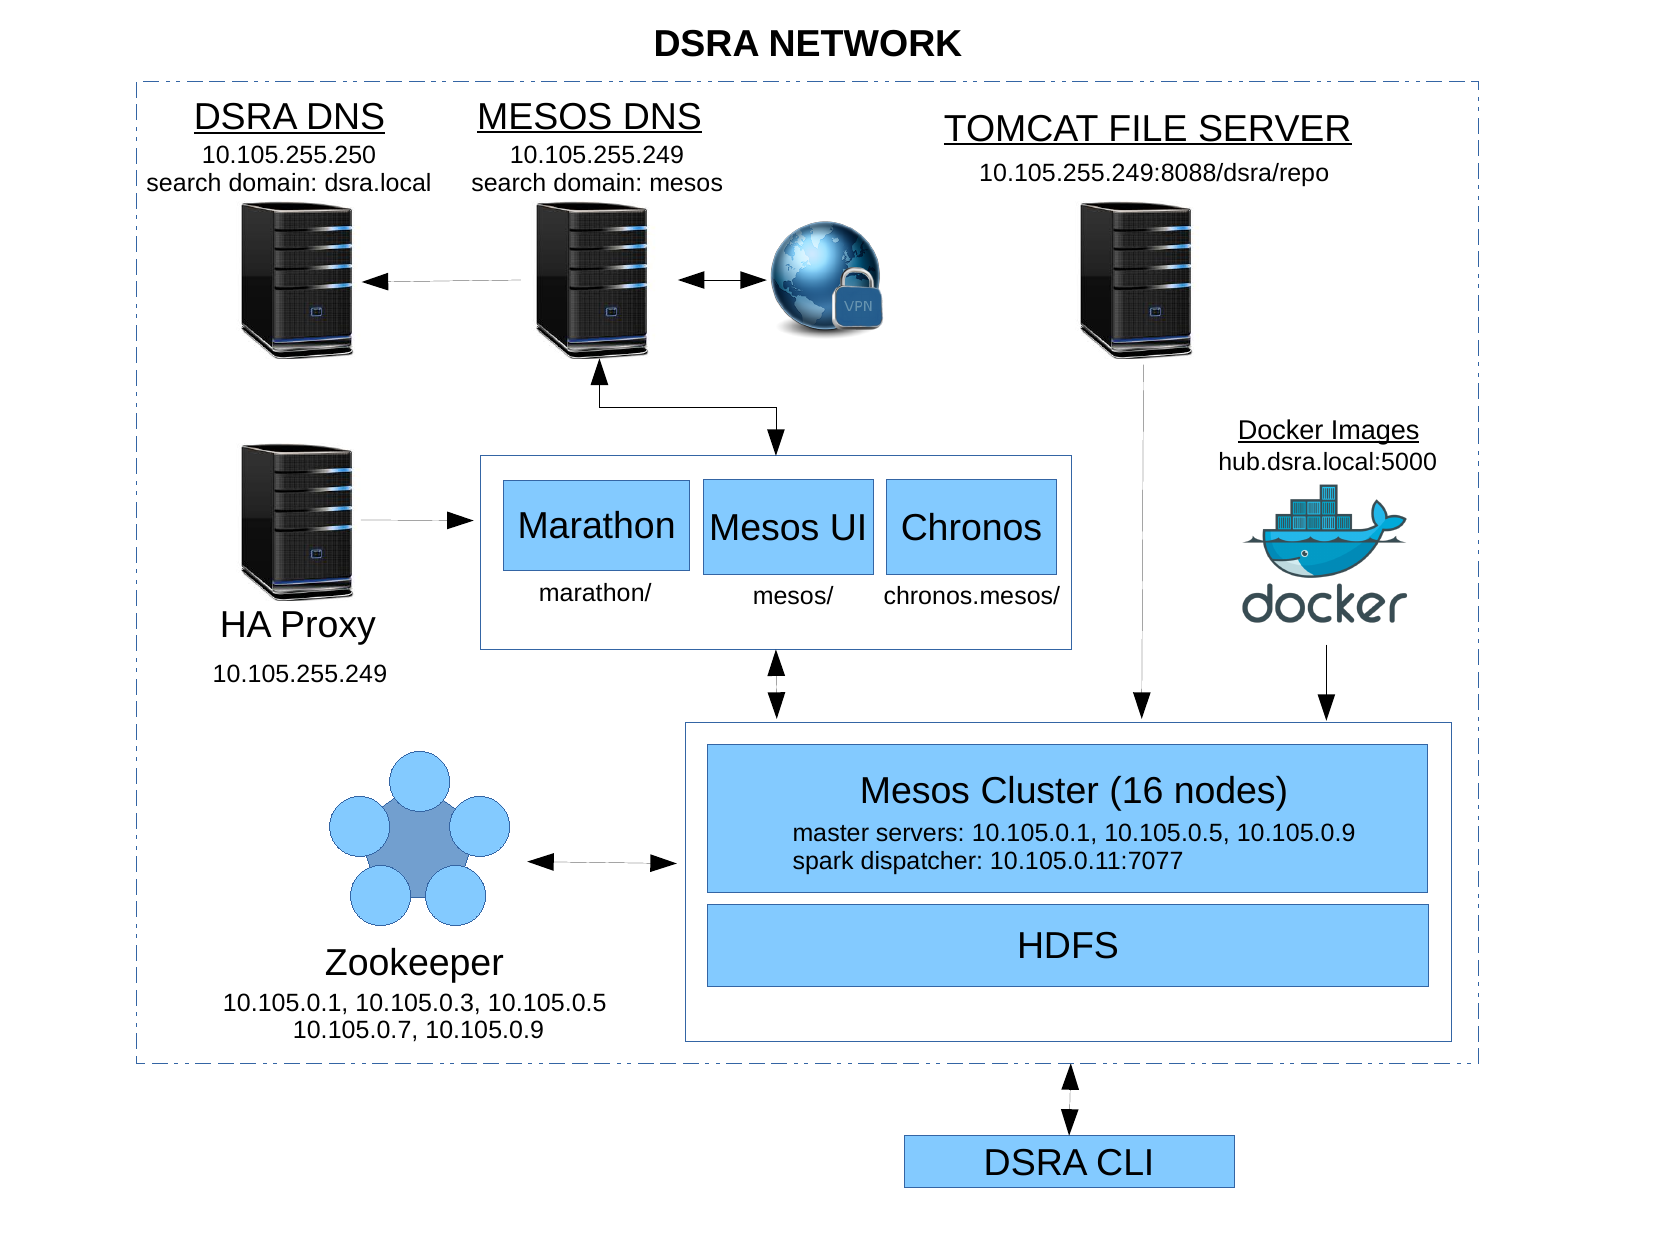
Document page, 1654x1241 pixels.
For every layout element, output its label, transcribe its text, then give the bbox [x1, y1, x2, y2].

text_box MESOS DNS [462, 87, 718, 133]
text_box mesos/ [738, 574, 849, 618]
text_box Chronos [886, 479, 1057, 574]
text_box Docker Images [1223, 407, 1435, 440]
text_box 10.105.0.1, 10.105.0.3, 10.105.0.5 10.105.0.7, 10.105.0.9 [208, 980, 630, 1053]
text_box 10.105.255.249:8088/dsra/repo [964, 151, 1346, 280]
text_box DSRA DNS [178, 88, 400, 133]
text_box Mesos UI [703, 479, 874, 575]
text_box hub.dsra.local:5000 [1203, 440, 1453, 484]
text_box [707, 744, 1428, 893]
text_box 10.105.255.250 search domain: dsra.local [131, 133, 487, 205]
picture [766, 220, 887, 340]
text_box master servers: 10.105.0.1, 10.105.0.5, 10.105.0.9 spark dispatcher: 10.105.0.11:7077 [777, 811, 1372, 883]
text_box DSRA CLI [904, 1135, 1235, 1188]
picture [225, 443, 383, 595]
picture [1064, 201, 1222, 359]
text_box marathon/ [524, 570, 667, 614]
text_box TOMCAT FILE SERVER [928, 99, 1367, 157]
text_box Marathon [503, 480, 690, 571]
picture [1212, 454, 1436, 654]
text_box chronos.mesos/ [868, 574, 1076, 618]
text_box 10.105.255.249 [197, 652, 403, 696]
text_box HA Proxy [205, 595, 391, 652]
picture [225, 205, 383, 359]
text_box 10.105.255.249 search domain: mesos [487, 133, 739, 205]
text_box [329, 751, 510, 926]
text_box DSRA NETWORK [638, 14, 978, 72]
text_box Zookeeper [310, 934, 519, 980]
text_box Mesos Cluster (16 nodes) [844, 761, 1304, 819]
picture [520, 205, 678, 359]
text_box HDFS [707, 904, 1429, 987]
